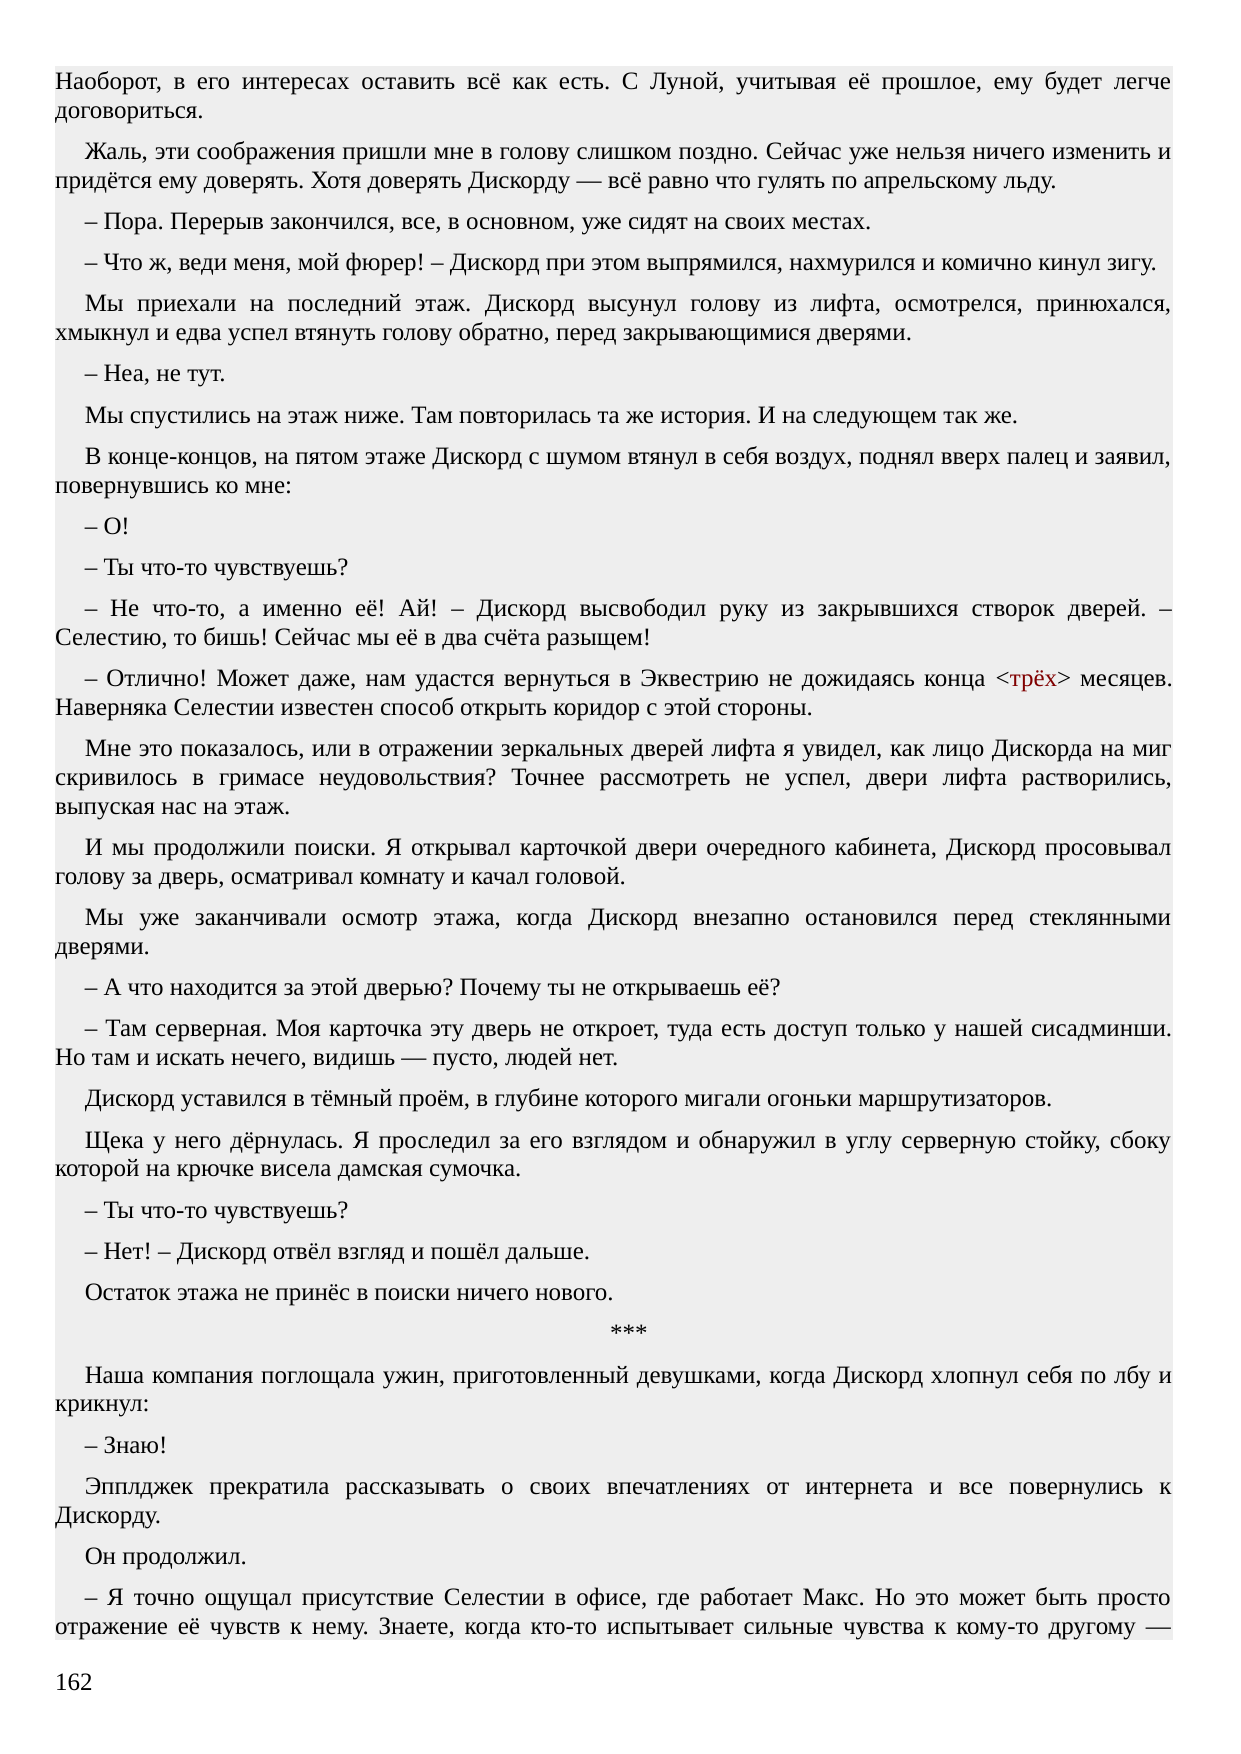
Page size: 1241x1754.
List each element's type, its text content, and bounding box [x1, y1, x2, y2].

text – Неа, не тут. [55, 358, 1173, 387]
text – Нет! – Дискорд отвёл взгляд и пошёл дальше. [55, 1236, 1173, 1265]
text – Там серверная. Моя карточка эту дверь не откроет, туда есть доступ только у нашей сисадминши. Но там и искать нечего, видишь — пусто, людей нет. [55, 1013, 1173, 1071]
text Эпплджек прекратила рассказывать о своих впечатлениях от интернета и все повернулись к Дискорду. [55, 1471, 1173, 1528]
text В конце-концов, на пятом этаже Дискорд с шумом втянул в себя воздух, поднял вверх палец и заявил, повернувшись ко мне: [55, 441, 1173, 498]
text *** [55, 1318, 1173, 1347]
text – Пора. Перерыв закончился, все, в основном, уже сидят на своих местах. [55, 206, 1173, 235]
text Мы спустились на этаж ниже. Там повторилась та же история. И на следующем так же. [55, 400, 1173, 428]
text – Я точно ощущал присутствие Селестии в офисе, где работает Макс. Но это может быть просто отражение её чувств к нему. Знаете, когда кто-то испытывает сильные чувства к кому-то другому — [55, 1582, 1173, 1640]
text Мне это показалось, или в отражении зеркальных дверей лифта я увидел, как лицо Дискорда на миг скривилось в гримасе неудовольствия? Точнее рассмотреть не успел, двери лифта растворились, выпуская нас на этаж. [55, 733, 1173, 820]
text – О! [55, 511, 1173, 540]
text – А что находится за этой дверью? Почему ты не открываешь её? [55, 972, 1173, 1001]
text – Знаю! [55, 1430, 1173, 1458]
text Мы уже заканчивали осмотр этажа, когда Дискорд внезапно остановился перед стеклянными дверями. [55, 902, 1173, 960]
text Он продолжил. [55, 1541, 1173, 1570]
text – Ты что-то чувствуешь? [55, 552, 1173, 581]
text – Что ж, веди меня, мой фюрер! – Дискорд при этом выпрямился, нахмурился и комично кинул зигу. [55, 247, 1173, 276]
text – Не что-то, а именно её! Ай! – Дискорд высвободил руку из закрывшихся створок дверей. – Селестию, то бишь! Сейчас мы её в два счёта разыщем! [55, 593, 1173, 651]
text Дискорд уставился в тёмный проём, в глубине которого мигали огоньки маршрутизаторов. [55, 1083, 1173, 1112]
text Жаль, эти соображения пришли мне в голову слишком поздно. Сейчас уже нельзя ничего изменить и придётся ему доверять. Хотя доверять Дискорду — всё равно что гулять по апрельскому льду. [55, 136, 1173, 193]
text – Ты что-то чувствуешь? [55, 1195, 1173, 1223]
text Мы приехали на последний этаж. Дискорд высунул голову из лифта, осмотрелся, принюхался, хмыкнул и едва успел втянуть голову обратно, перед закрывающимися дверями. [55, 288, 1173, 346]
text Щека у него дёрнулась. Я проследил за его взглядом и обнаружил в углу серверную стойку, сбоку которой на крючке висела дамская сумочка. [55, 1125, 1173, 1182]
text – Отлично! Может даже, нам удастся вернуться в Эквестрию не дожидаясь конца <трёх> месяцев. Наверняка Селестии известен способ открыть коридор с этой стороны. [55, 663, 1173, 721]
text Наоборот, в его интересах оставить всё как есть. С Луной, учитывая её прошлое, ему будет легче договориться. [55, 66, 1173, 123]
text Наша компания поглощала ужин, приготовленный девушками, когда Дискорд хлопнул себя по лбу и крикнул: [55, 1360, 1173, 1417]
text Остаток этажа не принёс в поиски ничего нового. [55, 1277, 1173, 1306]
text И мы продолжили поиски. Я открывал карточкой двери очередного кабинета, Дискорд просовывал голову за дверь, осматривал комнату и качал головой. [55, 832, 1173, 890]
